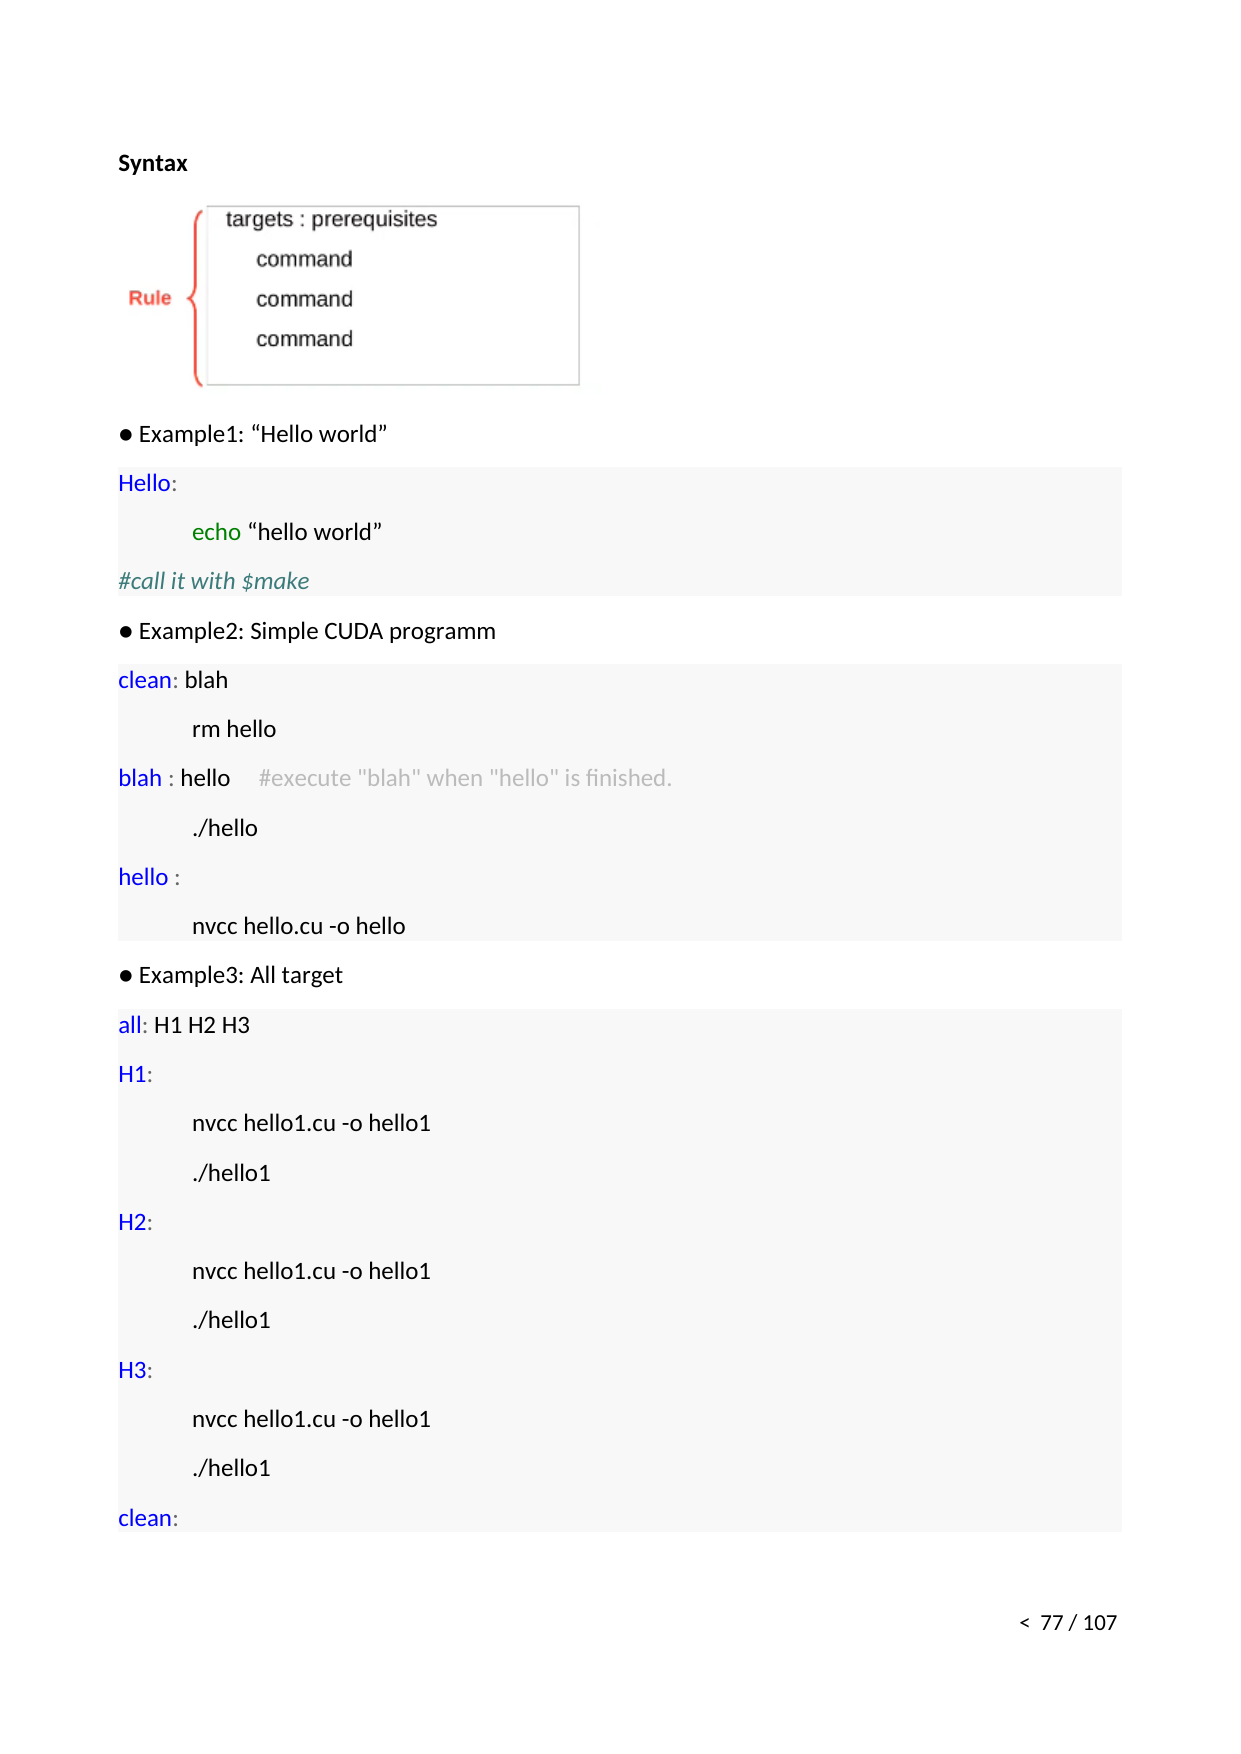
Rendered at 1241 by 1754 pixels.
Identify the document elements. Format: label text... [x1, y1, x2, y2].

text ● Example1: “Hello world” [118, 418, 1122, 448]
text nvcc hello1.cu -o hello1 [118, 1255, 1122, 1286]
text nvcc hello.cu -o hello [118, 910, 1122, 941]
picture [118, 197, 602, 399]
text hello : [118, 861, 1122, 892]
text echo “hello world” [118, 516, 1122, 547]
text ● Example2: Simple CUDA programm [118, 615, 1122, 645]
text all: H1 H2 H3 [118, 1009, 1122, 1039]
text #call it with $make [118, 566, 1122, 596]
text H1: [118, 1058, 1122, 1089]
text ./hello [118, 812, 1122, 842]
text ./hello1 [118, 1157, 1122, 1187]
text ./hello1 [118, 1452, 1122, 1483]
text H2: [118, 1206, 1122, 1237]
text clean: [118, 1502, 1122, 1532]
text clean: blah [118, 664, 1122, 694]
text blah : hello #execute "blah" when "hello" is finished. [118, 763, 1122, 793]
text ./hello1 [118, 1304, 1122, 1335]
text Hello: [118, 467, 1122, 497]
text H3: [118, 1354, 1122, 1384]
text Syntax [118, 148, 1122, 178]
text nvcc hello1.cu -o hello1 [118, 1403, 1122, 1434]
text rm hello [118, 713, 1122, 744]
text nvcc hello1.cu -o hello1 [118, 1107, 1122, 1138]
text ● Example3: All target [118, 960, 1122, 990]
